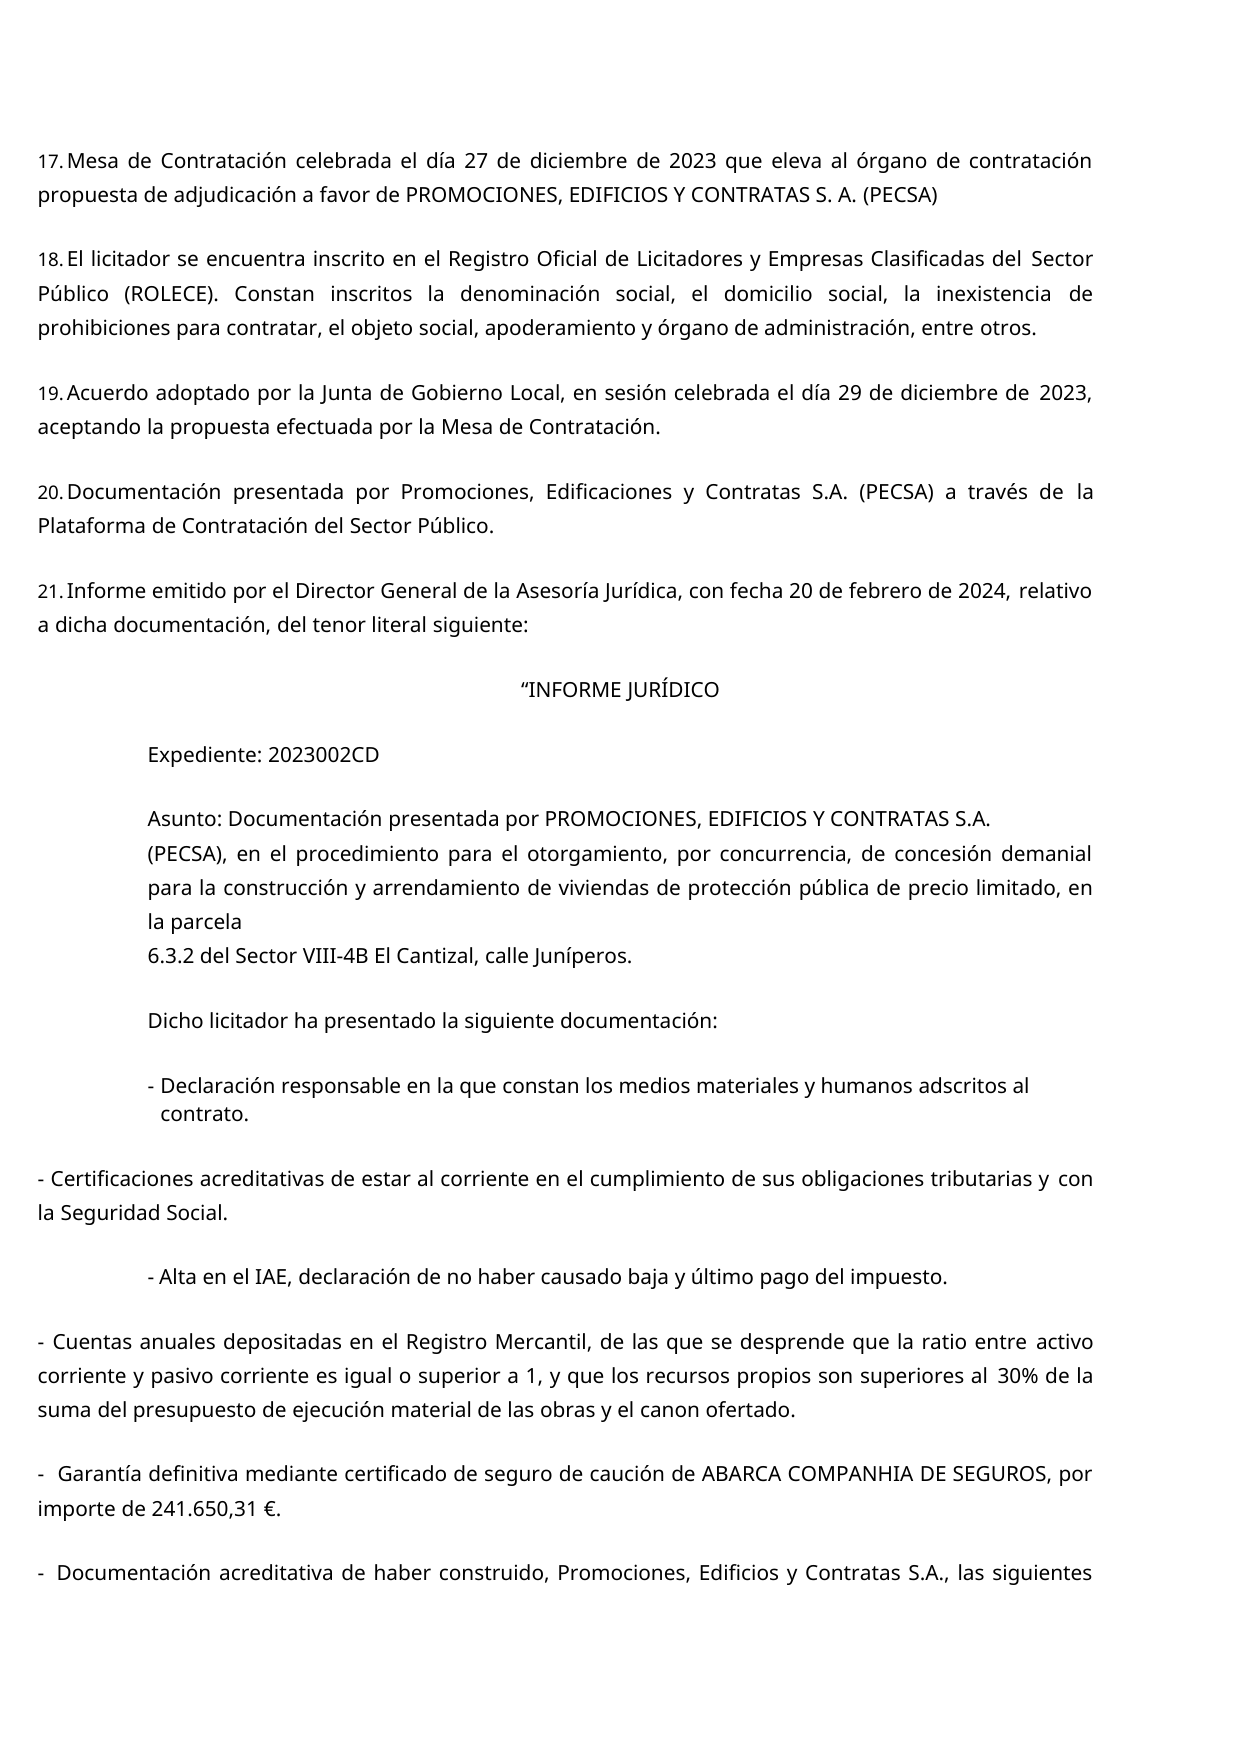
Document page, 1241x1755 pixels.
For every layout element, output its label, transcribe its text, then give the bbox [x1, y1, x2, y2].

list Acuerdo adoptado por la Junta de Gobierno Local, en sesión celebrada el día 29 de diciembre de 2023, aceptando la propuesta efectuada por la Mesa de Contratación. [37, 378, 1092, 441]
list Documentación presentada por Promociones, Edificaciones y Contratas S.A. (PECSA) a través de la Plataforma de Contratación del Sector Público. [37, 477, 1094, 539]
text 6.3.2 del Sector VIII-4B El Cantizal, calle Juníperos. [147, 941, 1107, 970]
text (PECSA), en el procedimiento para el otorgamiento, por concurrencia, de concesión demanial para la construcción y arrendamiento de viviendas de protección pública de precio limitado, en la parcela [147, 839, 1093, 935]
list Cuentas anuales depositadas en el Registro Mercantil, de las que se desprende que la ratio entre activo corriente y pasivo corriente es igual o superior a 1, y que los recursos propios son superiores al 30% de la suma del presupuesto de ejecución material de las obras y el canon ofertado. [37, 1327, 1093, 1424]
text Expediente: 2023002CD [147, 740, 1107, 768]
list Mesa de Contratación celebrada el día 27 de diciembre de 2023 que eleva al órgano de contratación propuesta de adjudicación a favor de PROMOCIONES, EDIFICIOS Y CONTRATAS S. A. (PECSA) [37, 146, 1093, 209]
text Asunto: Documentación presentada por PROMOCIONES, EDIFICIOS Y CONTRATAS S.A. [147, 804, 1107, 833]
list Declaración responsable en la que constan los medios materiales y humanos adscritos al contrato. [147, 1071, 1107, 1128]
list Documentación acreditativa de haber construido, Promociones, Edificios y Contratas S.A., las siguientes [37, 1558, 1093, 1586]
list Informe emitido por el Director General de la Asesoría Jurídica, con fecha 20 de febrero de 2024, relativo a dicha documentación, del tenor literal siguiente: [37, 576, 1092, 638]
list Certificaciones acreditativas de estar al corriente en el cumplimiento de sus obligaciones tributarias y con la Seguridad Social. [37, 1164, 1093, 1227]
text Dicho licitador ha presentado la siguiente documentación: [147, 1006, 1107, 1034]
text “INFORME JURÍDICO [148, 675, 1093, 703]
list El licitador se encuentra inscrito en el Registro Oficial de Licitadores y Empresas Clasificadas del Sector Público (ROLECE). Constan inscritos la denominación social, el domicilio social, la inexistencia de prohibiciones para contratar, el objeto social, apoderamiento y órgano de administración, entre otros. [37, 244, 1093, 341]
list Garantía definitiva mediante certificado de seguro de caución de ABARCA COMPANHIA DE SEGUROS, por importe de 241.650,31 €. [37, 1459, 1093, 1522]
list Alta en el IAE, declaración de no haber causado baja y último pago del impuesto. [147, 1262, 1107, 1291]
